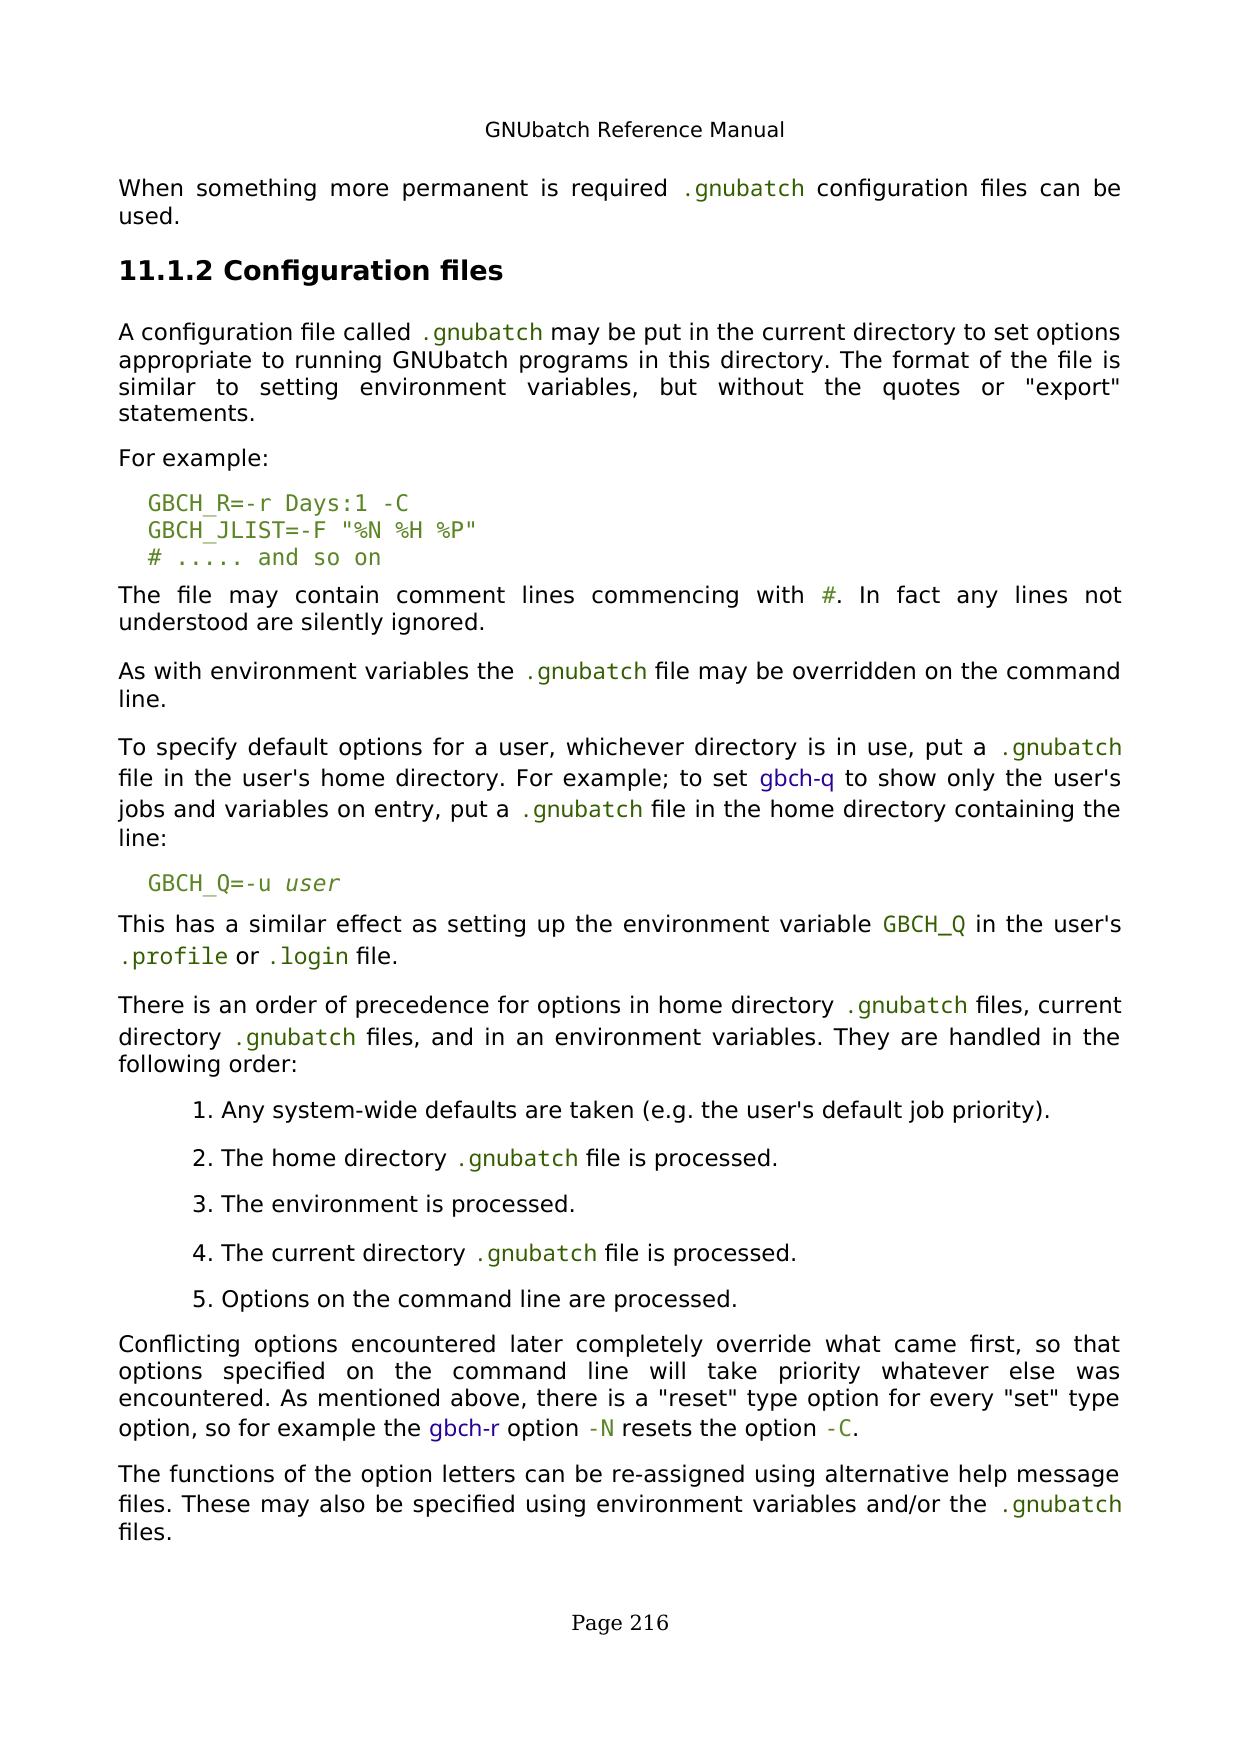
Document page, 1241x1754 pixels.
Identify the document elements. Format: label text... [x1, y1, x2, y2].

list The current directory .gnubatch file is processed. [192, 1237, 1122, 1268]
text GBCH_R=-r Days:1 -C GBCH_JLIST=-F "%N %H %P" # ..... and so on [148, 491, 1122, 571]
list The home directory .gnubatch file is processed. [192, 1142, 1122, 1173]
text The file may contain comment lines commencing with #. In fact any lines not understood are silently ignored. [118, 583, 1122, 636]
subtitle Configuration files [118, 255, 1122, 286]
text A configuration file called .gnubatch may be put in the current directory to set options appropriate to running GNUbatch programs in this directory. The format of the file is similar to setting environment variables, but without the quotes or "export" statements. [118, 316, 1122, 427]
text When something more permanent is required .gnubatch configuration files can be used. [118, 172, 1122, 230]
text GBCH_Q=-u user [148, 870, 1122, 897]
text This has a similar effect as setting up the environment variable GBCH_Q in the user's .profile or .login file. [118, 908, 1122, 971]
list Any system-wide defaults are taken (e.g. the user's default job priority). [192, 1097, 1122, 1123]
text For example: [118, 446, 1122, 472]
text There is an order of precedence for options in home directory .gnubatch files, current directory .gnubatch files, and in an environment variables. They are handled in the following order: [118, 989, 1122, 1078]
text The functions of the option letters can be re-assigned using alternative help message files. These may also be specified using environment variables and/or the .gnubatch files. [118, 1461, 1122, 1546]
text To specify default options for a user, whichever directory is in use, put a .gnubatch file in the user's home directory. For example; to set gbch-q to show only the user's jobs and variables on entry, put a .gnubatch file in the home directory containing the line: [118, 731, 1122, 851]
text Conflicting options encountered later completely override what came first, so that options specified on the command line will take priority whatever else was encountered. As mentioned above, there is a "reset" type option for every "set" type option, so for example the gbch-r option -N resets the option -C. [118, 1331, 1122, 1443]
list The environment is processed. [192, 1191, 1122, 1218]
text As with environment variables the .gnubatch file may be overridden on the command line. [118, 654, 1122, 713]
list Options on the command line are processed. [192, 1286, 1122, 1313]
